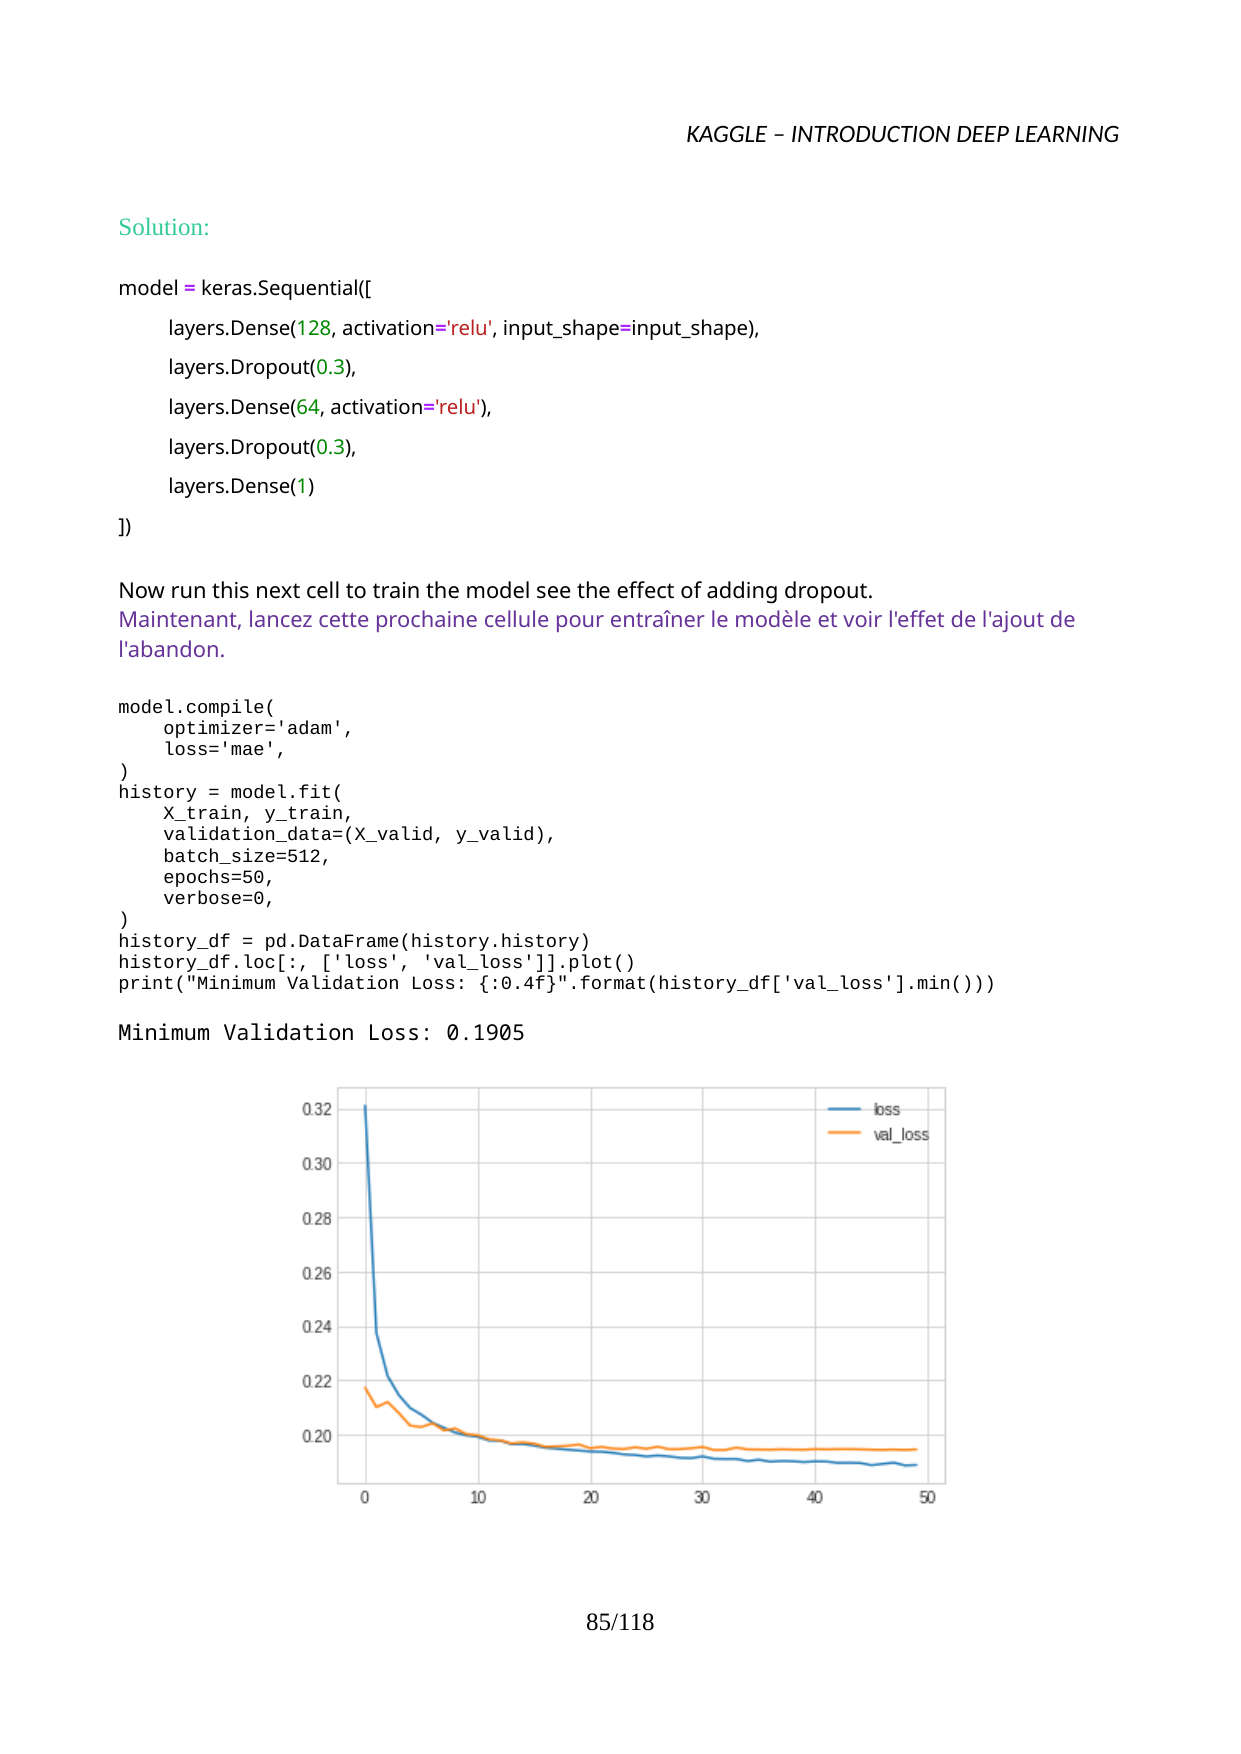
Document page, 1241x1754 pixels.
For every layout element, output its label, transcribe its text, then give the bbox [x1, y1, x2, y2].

text Minimum Validation Loss: 0.1905 [118, 1016, 1122, 1046]
text print("Minimum Validation Loss: {:0.4f}".format(history_df['val_loss'].min())) [118, 974, 1122, 995]
text history_df.loc[:, ['loss', 'val_loss']].plot() [118, 953, 1122, 974]
text layers.Dense(1) [118, 472, 1122, 500]
text X_train, y_train, [118, 804, 1122, 825]
text history_df = pd.DataFrame(history.history) [118, 931, 1122, 953]
text Now run this next cell to train the model see the effect of adding dropout. [118, 574, 1122, 604]
text layers.Dense(64, activation='relu'), [118, 393, 1122, 421]
text model.compile( [118, 698, 1122, 719]
text layers.Dropout(0.3), [118, 353, 1122, 381]
text layers.Dense(128, activation='relu', input_shape=input_shape), [118, 313, 1122, 341]
text epochs=50, [118, 868, 1122, 889]
text layers.Dropout(0.3), [118, 432, 1122, 460]
text ) [118, 910, 1122, 931]
text Solution: [118, 212, 1122, 240]
text loss='mae', [118, 740, 1122, 761]
picture [281, 1067, 959, 1513]
text ) [118, 761, 1122, 783]
text Maintenant, lancez cette prochaine cellule pour entraîner le modèle et voir l'effet de l'ajout de l'abandon. [118, 604, 1122, 664]
text batch_size=512, [118, 846, 1122, 868]
text model = keras.Sequential([ [118, 274, 1122, 302]
text ]) [118, 512, 1122, 539]
text optimizer='adam', [118, 719, 1122, 740]
text verbose=0, [118, 889, 1122, 910]
text history = model.fit( [118, 783, 1122, 804]
text validation_data=(X_valid, y_valid), [118, 825, 1122, 846]
